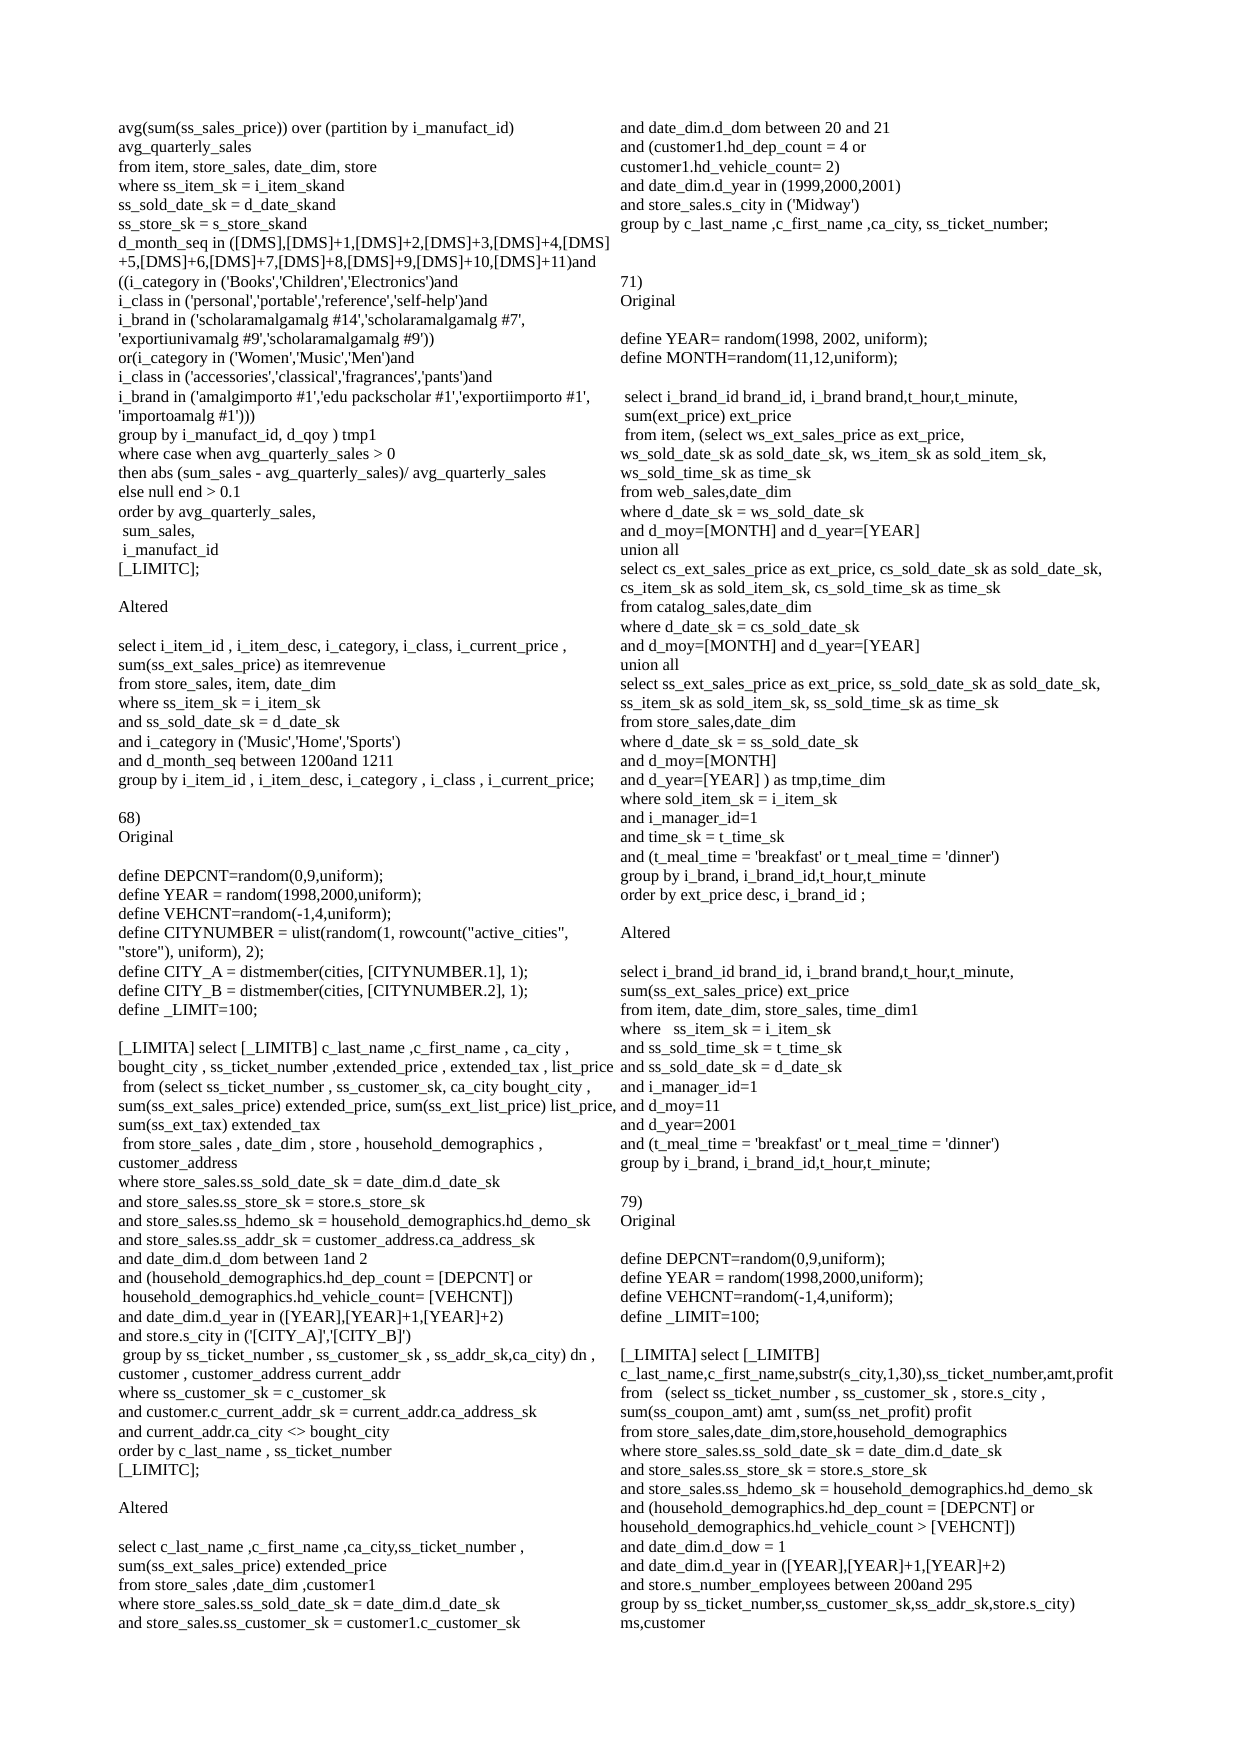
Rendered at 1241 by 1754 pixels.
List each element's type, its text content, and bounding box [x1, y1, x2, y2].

text select cs_ext_sales_price as ext_price, cs_sold_date_sk as sold_date_sk, cs_item_sk as sold_item_sk, cs_sold_time_sk as time_sk [620, 559, 1122, 597]
text define VEHCNT=random(-1,4,uniform); [118, 904, 620, 923]
text from catalog_sales,date_dim [620, 597, 1122, 616]
text c_last_name,c_first_name,substr(s_city,1,30),ss_ticket_number,amt,profit [620, 1364, 1122, 1383]
text Original [620, 1211, 1122, 1230]
text and (t_meal_time = 'breakfast' or t_meal_time = 'dinner') [620, 1134, 1122, 1153]
text from item, date_dim, store_sales, time_dim1 [620, 1000, 1122, 1019]
text and d_moy=[MONTH] [620, 751, 1122, 770]
text from item, store_sales, date_dim, store [118, 156, 620, 176]
text and store_sales.ss_store_sk = store.s_store_sk [620, 1460, 1122, 1479]
text from store_sales ,date_dim ,customer1 [118, 1575, 620, 1594]
text where case when avg_quarterly_sales > 0 [118, 444, 620, 463]
text select c_last_name ,c_first_name ,ca_city,ss_ticket_number , sum(ss_ext_sales_price) extended_price [118, 1536, 620, 1575]
text Original [118, 827, 620, 846]
text order by avg_quarterly_sales, [118, 501, 620, 521]
text and store_sales.ss_store_sk = store.s_store_sk [118, 1191, 620, 1211]
text where ss_customer_sk = c_customer_sk [118, 1383, 620, 1402]
text and current_addr.ca_city <> bought_city [118, 1421, 620, 1441]
text and i_category in ('Music','Home','Sports') [118, 731, 620, 751]
text and store.s_number_employees between 200and 295 [620, 1575, 1122, 1594]
text define YEAR = random(1998,2000,uniform); [620, 1268, 1122, 1287]
text i_brand in ('amalgimporto #1','edu packscholar #1','exportiimporto #1', [118, 386, 620, 406]
text and time_sk = t_time_sk [620, 827, 1122, 846]
text where d_date_sk = ws_sold_date_sk [620, 501, 1122, 521]
text define VEHCNT=random(-1,4,uniform); [620, 1287, 1122, 1306]
text and (household_demographics.hd_dep_count = [DEPCNT] or household_demographics.hd_vehicle_count > [VEHCNT]) [620, 1498, 1122, 1536]
text group by ss_ticket_number , ss_customer_sk , ss_addr_sk,ca_city) dn , customer , customer_address current_addr [118, 1345, 620, 1383]
text order by c_last_name , ss_ticket_number [118, 1441, 620, 1460]
text and date_dim.d_year in ([YEAR],[YEAR]+1,[YEAR]+2) [118, 1306, 620, 1326]
text i_brand in ('scholaramalgamalg #14','scholaramalgamalg #7', [118, 310, 620, 329]
text and ss_sold_date_sk = d_date_sk [620, 1057, 1122, 1076]
text i_class in ('accessories','classical','fragrances','pants')and [118, 367, 620, 386]
text where ss_item_sk = i_item_skand [118, 176, 620, 195]
text ss_store_sk = s_store_skand [118, 214, 620, 233]
text define MONTH=random(11,12,uniform); [620, 348, 1122, 367]
text sum_sales, [118, 521, 620, 540]
text [_LIMITC]; [118, 559, 620, 578]
text where store_sales.ss_sold_date_sk = date_dim.d_date_sk [620, 1441, 1122, 1460]
text and date_dim.d_year in ([YEAR],[YEAR]+1,[YEAR]+2) [620, 1556, 1122, 1575]
text order by ext_price desc, i_brand_id ; [620, 885, 1122, 904]
text 'exportiunivamalg #9','scholaramalgamalg #9')) [118, 329, 620, 348]
text define YEAR= random(1998, 2002, uniform); [620, 329, 1122, 348]
text select ss_ext_sales_price as ext_price, ss_sold_date_sk as sold_date_sk, ss_item_sk as sold_item_sk, ss_sold_time_sk as time_sk [620, 674, 1122, 712]
text group by c_last_name ,c_first_name ,ca_city, ss_ticket_number; [620, 214, 1122, 233]
text define _LIMIT=100; [118, 1000, 620, 1019]
text d_month_seq in ([DMS],[DMS]+1,[DMS]+2,[DMS]+3,[DMS]+4,[DMS]+5,[DMS]+6,[DMS]+7,[DMS]+8,[DMS]+9,[DMS]+10,[DMS]+11)and [118, 233, 620, 271]
text household_demographics.hd_vehicle_count= [VEHCNT]) [118, 1287, 620, 1306]
text and (t_meal_time = 'breakfast' or t_meal_time = 'dinner') [620, 846, 1122, 866]
text and d_year=[YEAR] ) as tmp,time_dim [620, 770, 1122, 789]
text and ss_sold_date_sk = d_date_sk [118, 712, 620, 731]
text where ss_item_sk = i_item_sk [620, 1019, 1122, 1038]
text where store_sales.ss_sold_date_sk = date_dim.d_date_sk [118, 1594, 620, 1613]
text 68) [118, 808, 620, 827]
text select i_brand_id brand_id, i_brand brand,t_hour,t_minute, sum(ss_ext_sales_price) ext_price [620, 961, 1122, 1000]
text and store_sales.ss_hdemo_sk = household_demographics.hd_demo_sk [118, 1211, 620, 1230]
text and store.s_city in ('[CITY_A]','[CITY_B]') [118, 1326, 620, 1345]
text group by ss_ticket_number,ss_customer_sk,ss_addr_sk,store.s_city) ms,customer [620, 1594, 1122, 1632]
text and i_manager_id=1 [620, 1076, 1122, 1096]
text select i_item_id , i_item_desc, i_category, i_class, i_current_price , sum(ss_ext_sales_price) as itemrevenue [118, 636, 620, 674]
text and store_sales.ss_addr_sk = customer_address.ca_address_sk [118, 1230, 620, 1249]
text [_LIMITC]; [118, 1460, 620, 1479]
text and d_moy=11 [620, 1096, 1122, 1115]
text ss_sold_date_sk = d_date_skand [118, 195, 620, 214]
text Original [620, 291, 1122, 310]
text Altered [620, 923, 1122, 942]
text and store_sales.ss_customer_sk = customer1.c_customer_sk [118, 1613, 620, 1632]
text define _LIMIT=100; [620, 1306, 1122, 1326]
text ws_sold_date_sk as sold_date_sk, ws_item_sk as sold_item_sk, ws_sold_time_sk as time_sk [620, 444, 1122, 482]
text where d_date_sk = cs_sold_date_sk [620, 616, 1122, 636]
text or(i_category in ('Women','Music','Men')and [118, 348, 620, 367]
text and customer.c_current_addr_sk = current_addr.ca_address_sk [118, 1402, 620, 1421]
text else null end > 0.1 [118, 482, 620, 501]
text customer1.hd_vehicle_count= 2) [620, 156, 1122, 176]
text 79) [620, 1191, 1122, 1211]
text and date_dim.d_dom between 20 and 21 [620, 118, 1122, 137]
text and (customer1.hd_dep_count = 4 or [620, 137, 1122, 156]
text Altered [118, 1498, 620, 1517]
text Altered [118, 597, 620, 616]
text and ss_sold_time_sk = t_time_sk [620, 1038, 1122, 1057]
text from (select ss_ticket_number , ss_customer_sk , store.s_city , sum(ss_coupon_amt) amt , sum(ss_net_profit) profit [620, 1383, 1122, 1421]
text from (select ss_ticket_number , ss_customer_sk, ca_city bought_city , sum(ss_ext_sales_price) extended_price, sum(ss_ext_list_price) list_price, sum(ss_ext_tax) extended_tax [118, 1076, 620, 1134]
text define CITYNUMBER = ulist(random(1, rowcount("active_cities", "store"), uniform), 2); [118, 923, 620, 961]
text [_LIMITA] select [_LIMITB] c_last_name ,c_first_name , ca_city , bought_city , ss_ticket_number ,extended_price , extended_tax , list_price [118, 1038, 620, 1076]
text define DEPCNT=random(0,9,uniform); [118, 866, 620, 885]
text and date_dim.d_dom between 1and 2 [118, 1249, 620, 1268]
text and date_dim.d_dow = 1 [620, 1536, 1122, 1556]
text from web_sales,date_dim [620, 482, 1122, 501]
text i_class in ('personal','portable','reference','self-help')and [118, 291, 620, 310]
text from store_sales,date_dim [620, 712, 1122, 731]
text and date_dim.d_year in (1999,2000,2001) [620, 176, 1122, 195]
text select i_brand_id brand_id, i_brand brand,t_hour,t_minute, [620, 386, 1122, 406]
text union all [620, 540, 1122, 559]
text and (household_demographics.hd_dep_count = [DEPCNT] or [118, 1268, 620, 1287]
text define YEAR = random(1998,2000,uniform); [118, 885, 620, 904]
text where store_sales.ss_sold_date_sk = date_dim.d_date_sk [118, 1172, 620, 1191]
text and store_sales.s_city in ('Midway') [620, 195, 1122, 214]
text from store_sales , date_dim , store , household_demographics , customer_address [118, 1134, 620, 1172]
text define DEPCNT=random(0,9,uniform); [620, 1249, 1122, 1268]
text and d_year=2001 [620, 1115, 1122, 1134]
text 'importoamalg #1'))) [118, 406, 620, 425]
text sum(ext_price) ext_price [620, 406, 1122, 425]
text i_manufact_id [118, 540, 620, 559]
text where sold_item_sk = i_item_sk [620, 789, 1122, 808]
text [_LIMITA] select [_LIMITB] [620, 1345, 1122, 1364]
text group by i_manufact_id, d_qoy ) tmp1 [118, 425, 620, 444]
text group by i_brand, i_brand_id,t_hour,t_minute [620, 866, 1122, 885]
text and store_sales.ss_hdemo_sk = household_demographics.hd_demo_sk [620, 1479, 1122, 1498]
text ((i_category in ('Books','Children','Electronics')and [118, 271, 620, 291]
text where d_date_sk = ss_sold_date_sk [620, 731, 1122, 751]
text where ss_item_sk = i_item_sk [118, 693, 620, 712]
text 71) [620, 271, 1122, 291]
text avg(sum(ss_sales_price)) over (partition by i_manufact_id) avg_quarterly_sales [118, 118, 620, 156]
text and i_manager_id=1 [620, 808, 1122, 827]
text from item, (select ws_ext_sales_price as ext_price, [620, 425, 1122, 444]
text group by i_brand, i_brand_id,t_hour,t_minute; [620, 1153, 1122, 1172]
text and d_moy=[MONTH] and d_year=[YEAR] [620, 636, 1122, 655]
text then abs (sum_sales - avg_quarterly_sales)/ avg_quarterly_sales [118, 463, 620, 482]
text and d_moy=[MONTH] and d_year=[YEAR] [620, 521, 1122, 540]
text group by i_item_id , i_item_desc, i_category , i_class , i_current_price; [118, 770, 620, 789]
text from store_sales, item, date_dim [118, 674, 620, 693]
text define CITY_B = distmember(cities, [CITYNUMBER.2], 1); [118, 981, 620, 1000]
text from store_sales,date_dim,store,household_demographics [620, 1421, 1122, 1441]
text and d_month_seq between 1200and 1211 [118, 751, 620, 770]
text define CITY_A = distmember(cities, [CITYNUMBER.1], 1); [118, 961, 620, 981]
text union all [620, 655, 1122, 674]
